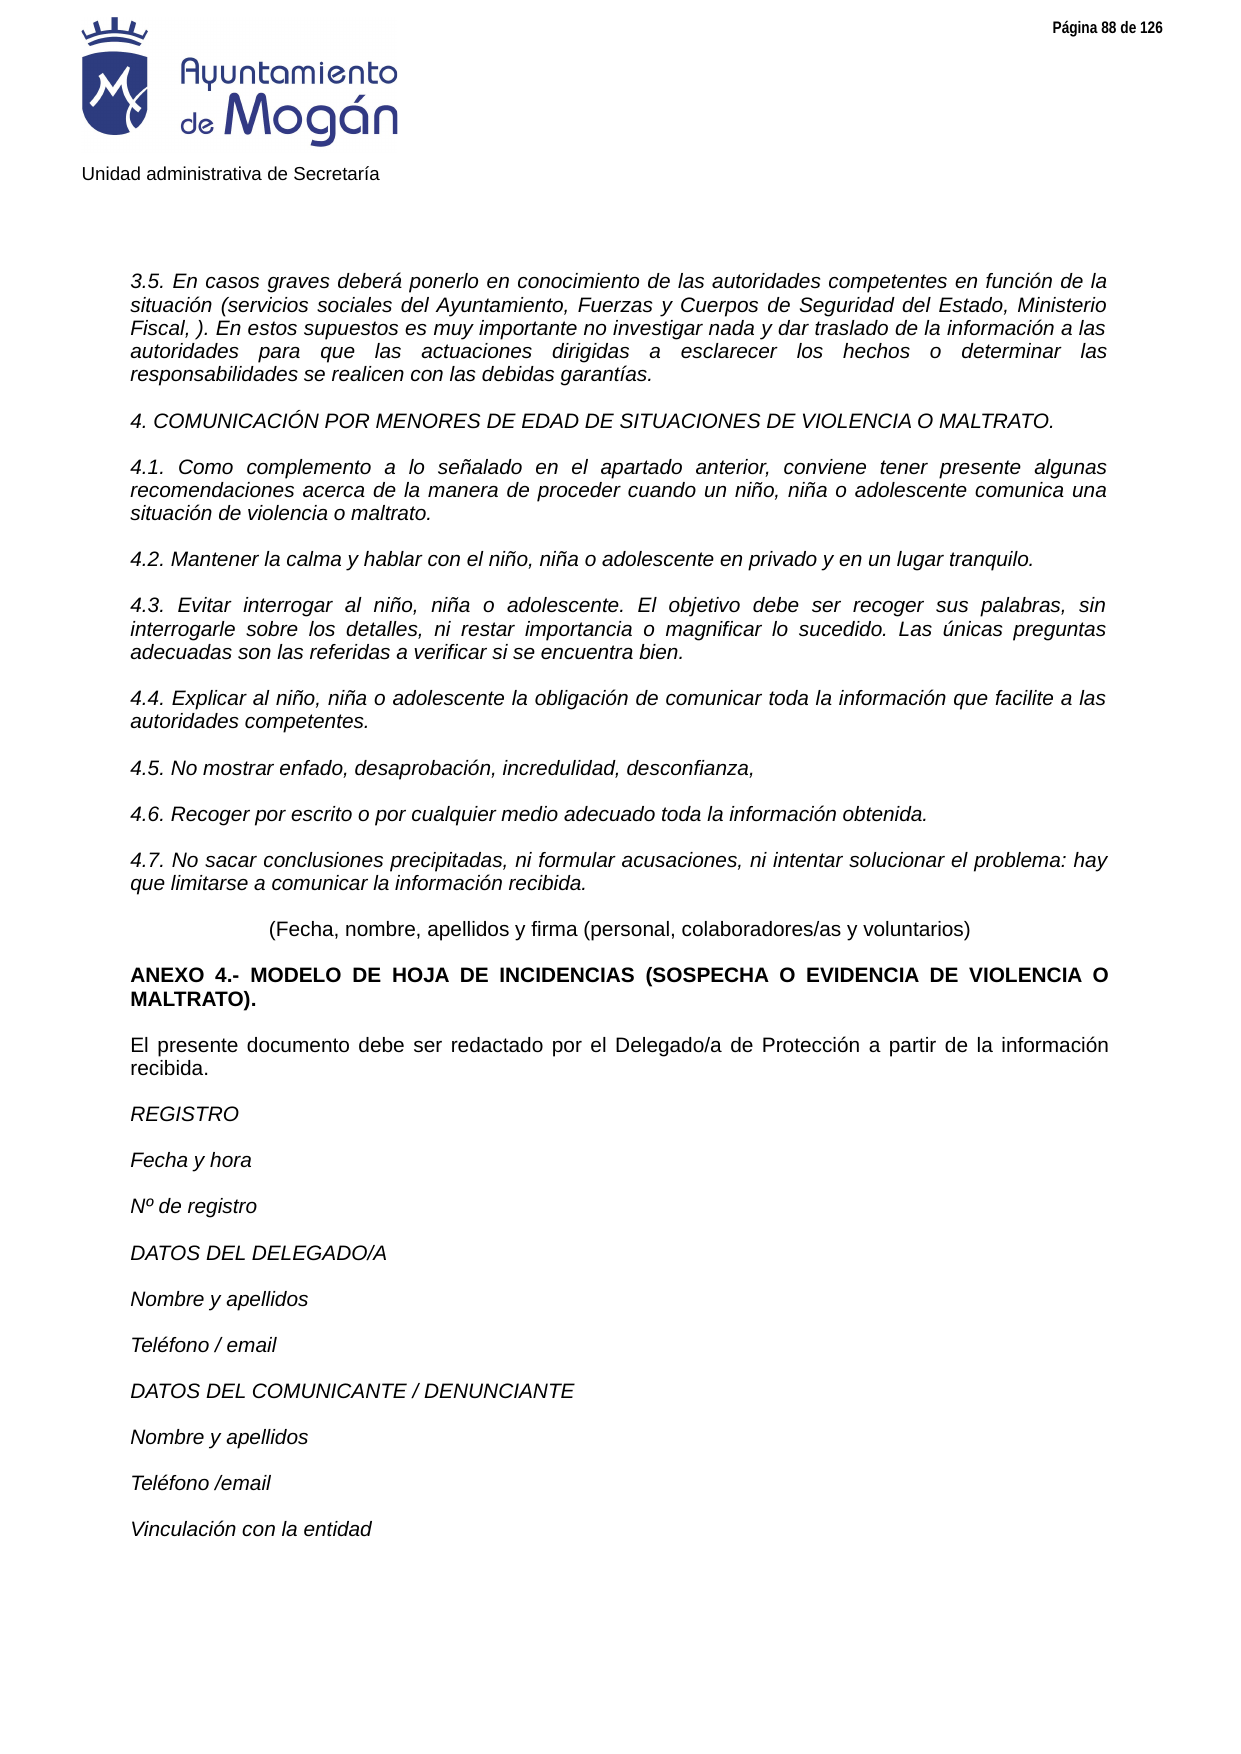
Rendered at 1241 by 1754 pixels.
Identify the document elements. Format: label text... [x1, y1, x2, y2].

text 4.7. No sacar conclusiones precipitadas, ni formular acusaciones, ni intentar solucionar el problema: hay que limitarse a comunicar la información recibida. [130, 848, 1110, 895]
picture [81, 17, 398, 153]
text Nombre y apellidos [130, 1426, 1110, 1449]
text Nº de registro [130, 1195, 1110, 1218]
text Teléfono /email [130, 1472, 1110, 1495]
text Fecha y hora [130, 1149, 1110, 1172]
text 4.1. Como complemento a lo señalado en el apartado anterior, conviene tener presente algunas recomendaciones acerca de la manera de proceder cuando un niño, niña o adolescente comunica una situación de violencia o maltrato. [130, 455, 1110, 525]
text DATOS DEL DELEGADO/A [130, 1241, 1110, 1264]
text 4. COMUNICACIÓN POR MENORES DE EDAD DE SITUACIONES DE VIOLENCIA O MALTRATO. [130, 409, 1110, 432]
text ANEXO 4.- MODELO DE HOJA DE INCIDENCIAS (SOSPECHA O EVIDENCIA DE VIOLENCIA O MALTRATO). [130, 964, 1110, 1010]
text Vinculación con la entidad [130, 1518, 1110, 1541]
text 4.2. Mantener la calma y hablar con el niño, niña o adolescente en privado y en un lugar tranquilo. [130, 548, 1110, 571]
text 3.5. En casos graves deberá ponerlo en conocimiento de las autoridades competentes en función de la situación (servicios sociales del Ayuntamiento, Fuerzas y Cuerpos de Seguridad del Estado, Ministerio Fiscal, ). En estos supuestos es muy importante no investigar nada y dar traslado de la información a las autoridades para que las actuaciones dirigidas a esclarecer los hechos o determinar las responsabilidades se realicen con las debidas garantías. [130, 270, 1110, 386]
text 4.4. Explicar al niño, niña o adolescente la obligación de comunicar toda la información que facilite a las autoridades competentes. [130, 687, 1110, 733]
text 4.3. Evitar interrogar al niño, niña o adolescente. El objetivo debe ser recoger sus palabras, sin interrogarle sobre los detalles, ni restar importancia o magnificar lo sucedido. Las únicas preguntas adecuadas son las referidas a verificar si se encuentra bien. [130, 594, 1110, 664]
text DATOS DEL COMUNICANTE / DENUNCIANTE [130, 1379, 1110, 1403]
text Nombre y apellidos [130, 1287, 1110, 1310]
text Teléfono / email [130, 1333, 1110, 1357]
text 4.5. No mostrar enfado, desaprobación, incredulidad, desconfianza, [130, 756, 1110, 779]
text 4.6. Recoger por escrito o por cualquier medio adecuado toda la información obtenida. [130, 802, 1110, 825]
text El presente documento debe ser redactado por el Delegado/a de Protección a partir de la información recibida. [130, 1033, 1110, 1080]
text REGISTRO [130, 1103, 1110, 1126]
text (Fecha, nombre, apellidos y firma (personal, colaboradores/as y voluntarios) [130, 918, 1110, 941]
